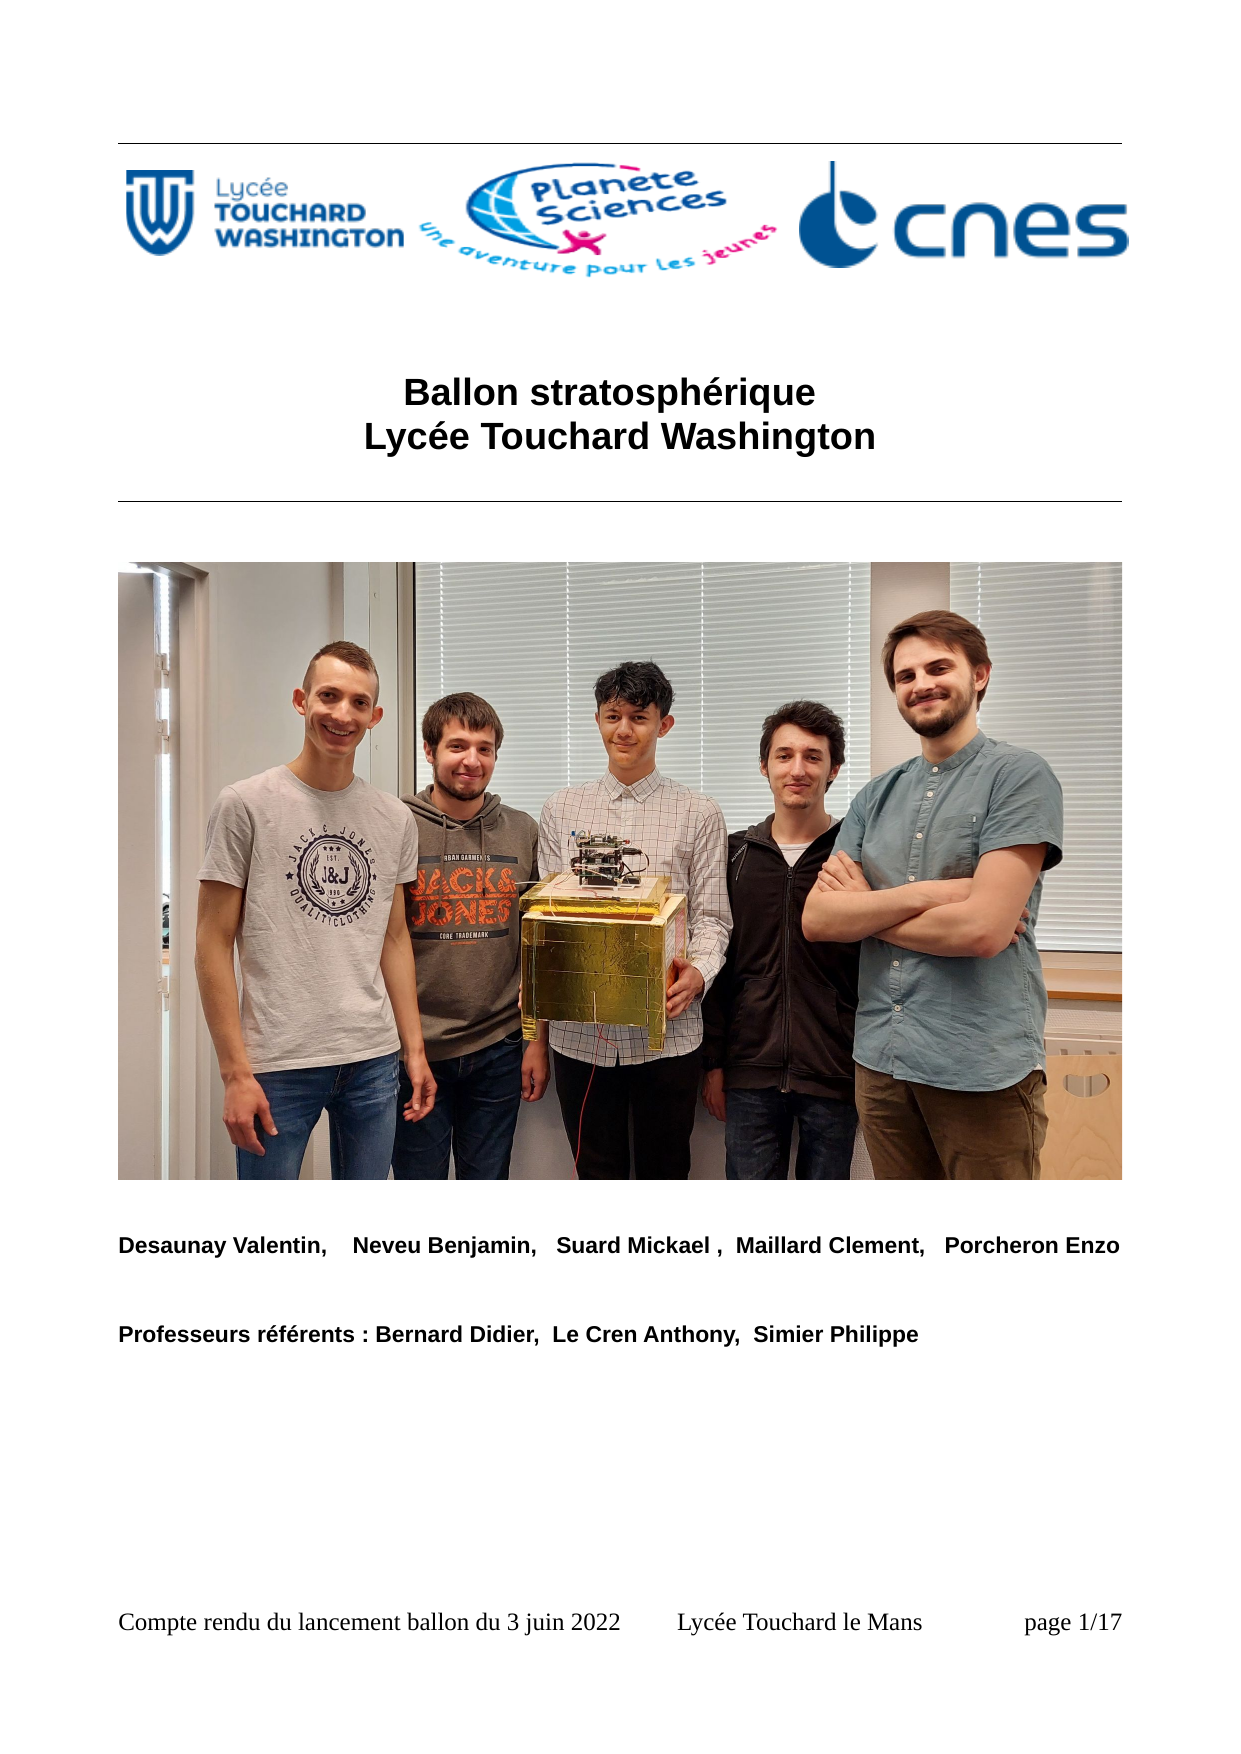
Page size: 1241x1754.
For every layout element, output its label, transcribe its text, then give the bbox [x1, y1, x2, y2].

picture [417, 161, 782, 279]
picture [118, 562, 1123, 1180]
subtitle Ballon stratosphérique Lycée Touchard Washington [118, 367, 1122, 457]
text Professeurs référents : Bernard Didier, Le Cren Anthony, Simier Philippe [118, 1321, 1122, 1348]
picture [126, 170, 404, 256]
text Desaunay Valentin, Neveu Benjamin, Suard Mickael , Maillard Clement, Porcheron Enzo [118, 1232, 1122, 1258]
picture [799, 161, 1129, 268]
